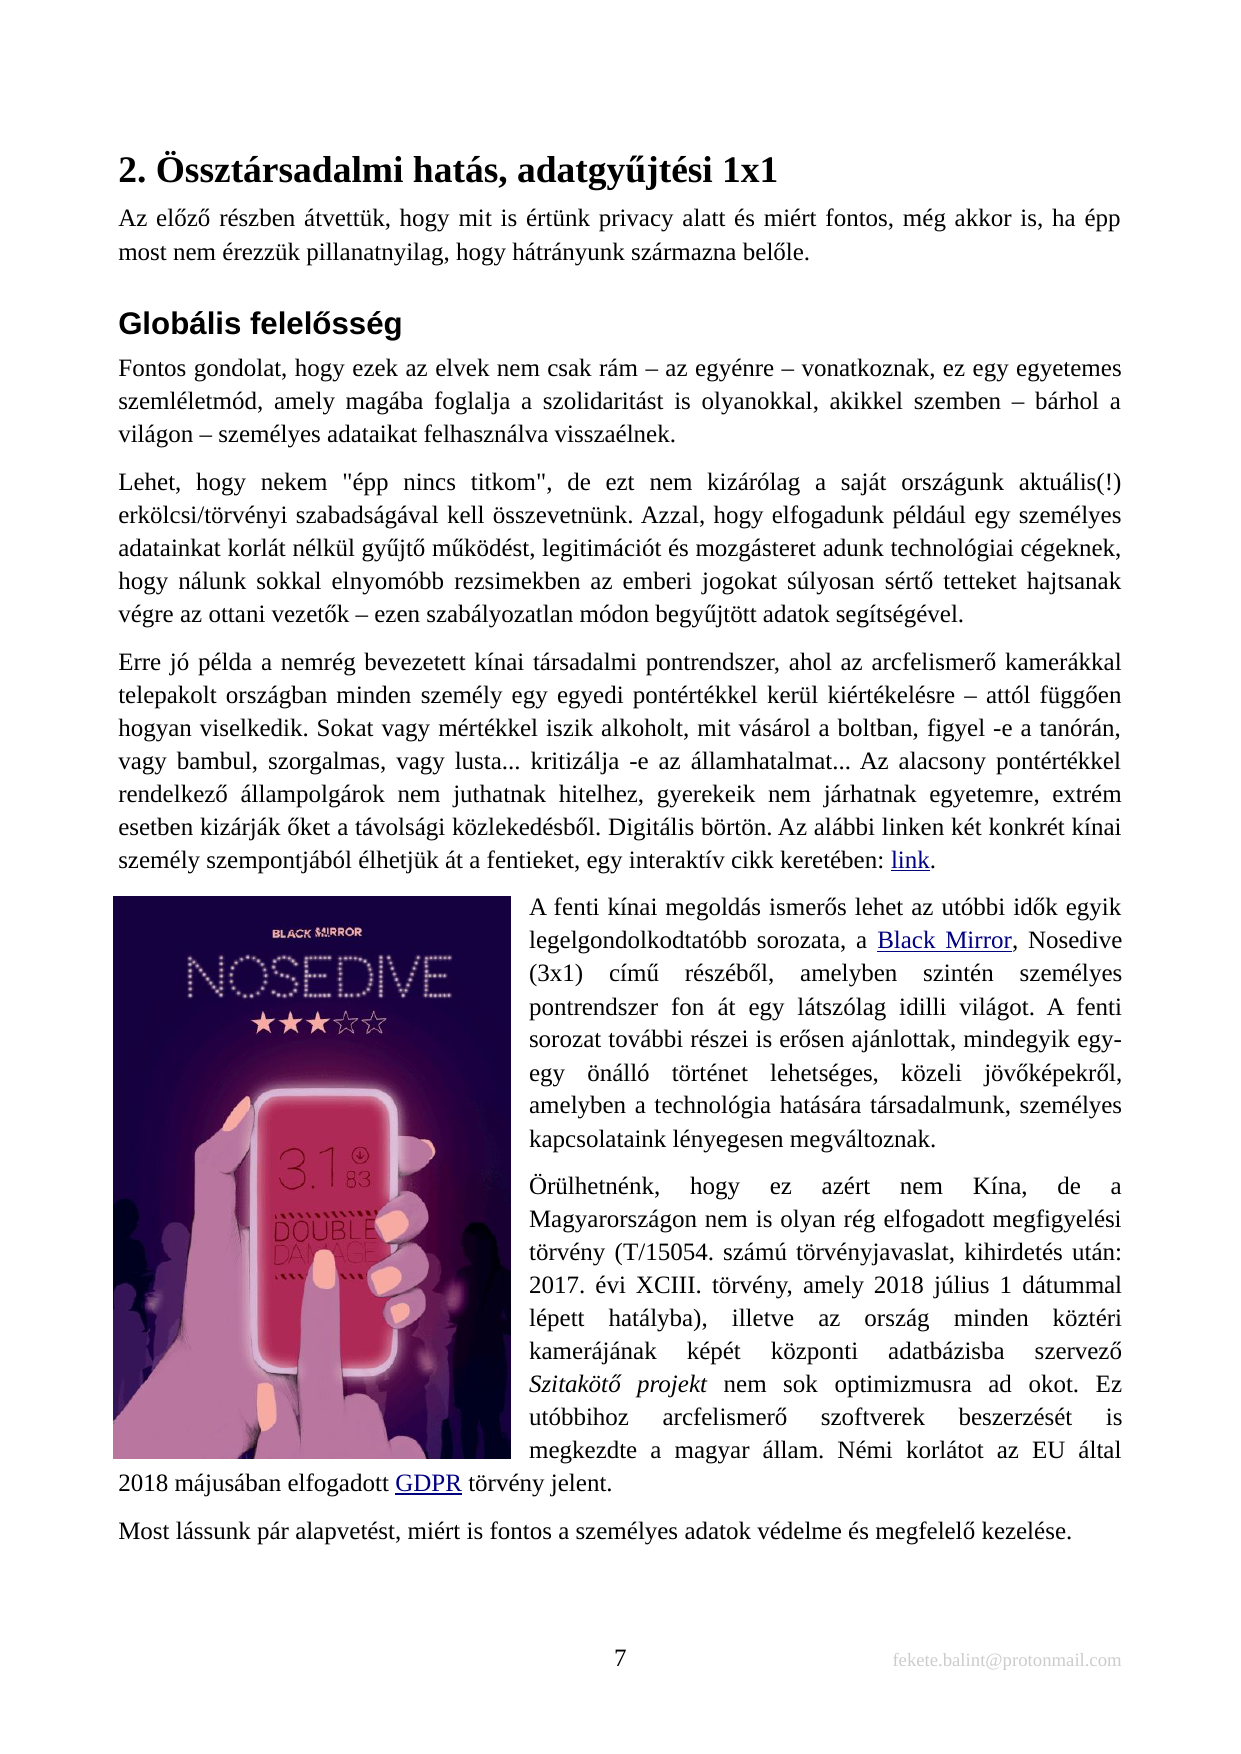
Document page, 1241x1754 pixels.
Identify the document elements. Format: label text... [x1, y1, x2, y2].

text Most lássunk pár alapvetést, miért is fontos a személyes adatok védelme és megfelelő kezelése. [118, 1516, 1122, 1545]
text Erre jó példa a nemrég bevezetett kínai társadalmi pontrendszer, ahol az arcfelismerő kamerákkal telepakolt országban minden személy egy egyedi pontértékkel kerül kiértékelésre – attól függően hogyan viselkedik. Sokat vagy mértékkel iszik alkoholt, mit vásárol a boltban, figyel -e a tanórán, vagy bambul, szorgalmas, vagy lusta... kritizálja -e az államhatalmat... Az alacsony pontértékkel rendelkező állampolgárok nem juthatnak hitelhez, gyerekeik nem járhatnak egyetemre, extrém esetben kizárják őket a távolsági közlekedésből. Digitális börtön. Az alábbi linken két konkrét kínai személy szempontjából élhetjük át a fentieket, egy interaktív cikk keretében: link. [118, 647, 1122, 874]
subtitle 2. Össztársadalmi hatás, adatgyűjtési 1x1 [118, 148, 1122, 191]
text A fenti kínai megoldás ismerős lehet az utóbbi idők egyik legelgondolkodtatóbb sorozata, a Black Mirror, Nosedive (3x1) című részéből, amelyben szintén személyes pontrendszer fon át egy látszólag idilli világot. A fenti sorozat további részei is erősen ajánlottak, mindegyik egy-egy önálló történet lehetséges, közeli jövőképekről, amelyben a technológia hatására társadalmunk, személyes kapcsolataink lényegesen megváltoznak. [118, 892, 1122, 1152]
picture [113, 896, 511, 1459]
subtitle Globális felelősség [118, 305, 1122, 341]
text Lehet, hogy nekem "épp nincs titkom", de ezt nem kizárólag a saját országunk aktuális(!) erkölcsi/törvényi szabadságával kell összevetnünk. Azzal, hogy elfogadunk például egy személyes adatainkat korlát nélkül gyűjtő működést, legitimációt és mozgásteret adunk technológiai cégeknek, hogy nálunk sokkal elnyomóbb rezsimekben az emberi jogokat súlyosan sértő tetteket hajtsanak végre az ottani vezetők – ezen szabályozatlan módon begyűjtött adatok segítségével. [118, 467, 1122, 628]
text Örülhetnénk, hogy ez azért nem Kína, de a Magyarországon nem is olyan rég elfogadott megfigyelési törvény (T/15054. számú törvényjavaslat, kihirdetés után: 2017. évi XCIII. törvény, amely 2018 július 1 dátummal lépett hatályba), illetve az ország minden köztéri kamerájának képét központi adatbázisba szervező Szitakötő projekt nem sok optimizmusra ad okot. Ez utóbbihoz arcfelismerő szoftverek beszerzését is megkezdte a magyar állam. Némi korlátot az EU által 2018 májusában elfogadott GDPR törvény jelent. [118, 1171, 1122, 1497]
text Az előző részben átvettük, hogy mit is értünk privacy alatt és miért fontos, még akkor is, ha épp most nem érezzük pillanatnyilag, hogy hátrányunk származna belőle. [118, 203, 1122, 265]
text Fontos gondolat, hogy ezek az elvek nem csak rám – az egyénre – vonatkoznak, ez egy egyetemes szemléletmód, amely magába foglalja a szolidaritást is olyanokkal, akikkel szemben – bárhol a világon – személyes adataikat felhasználva visszaélnek. [118, 353, 1122, 448]
